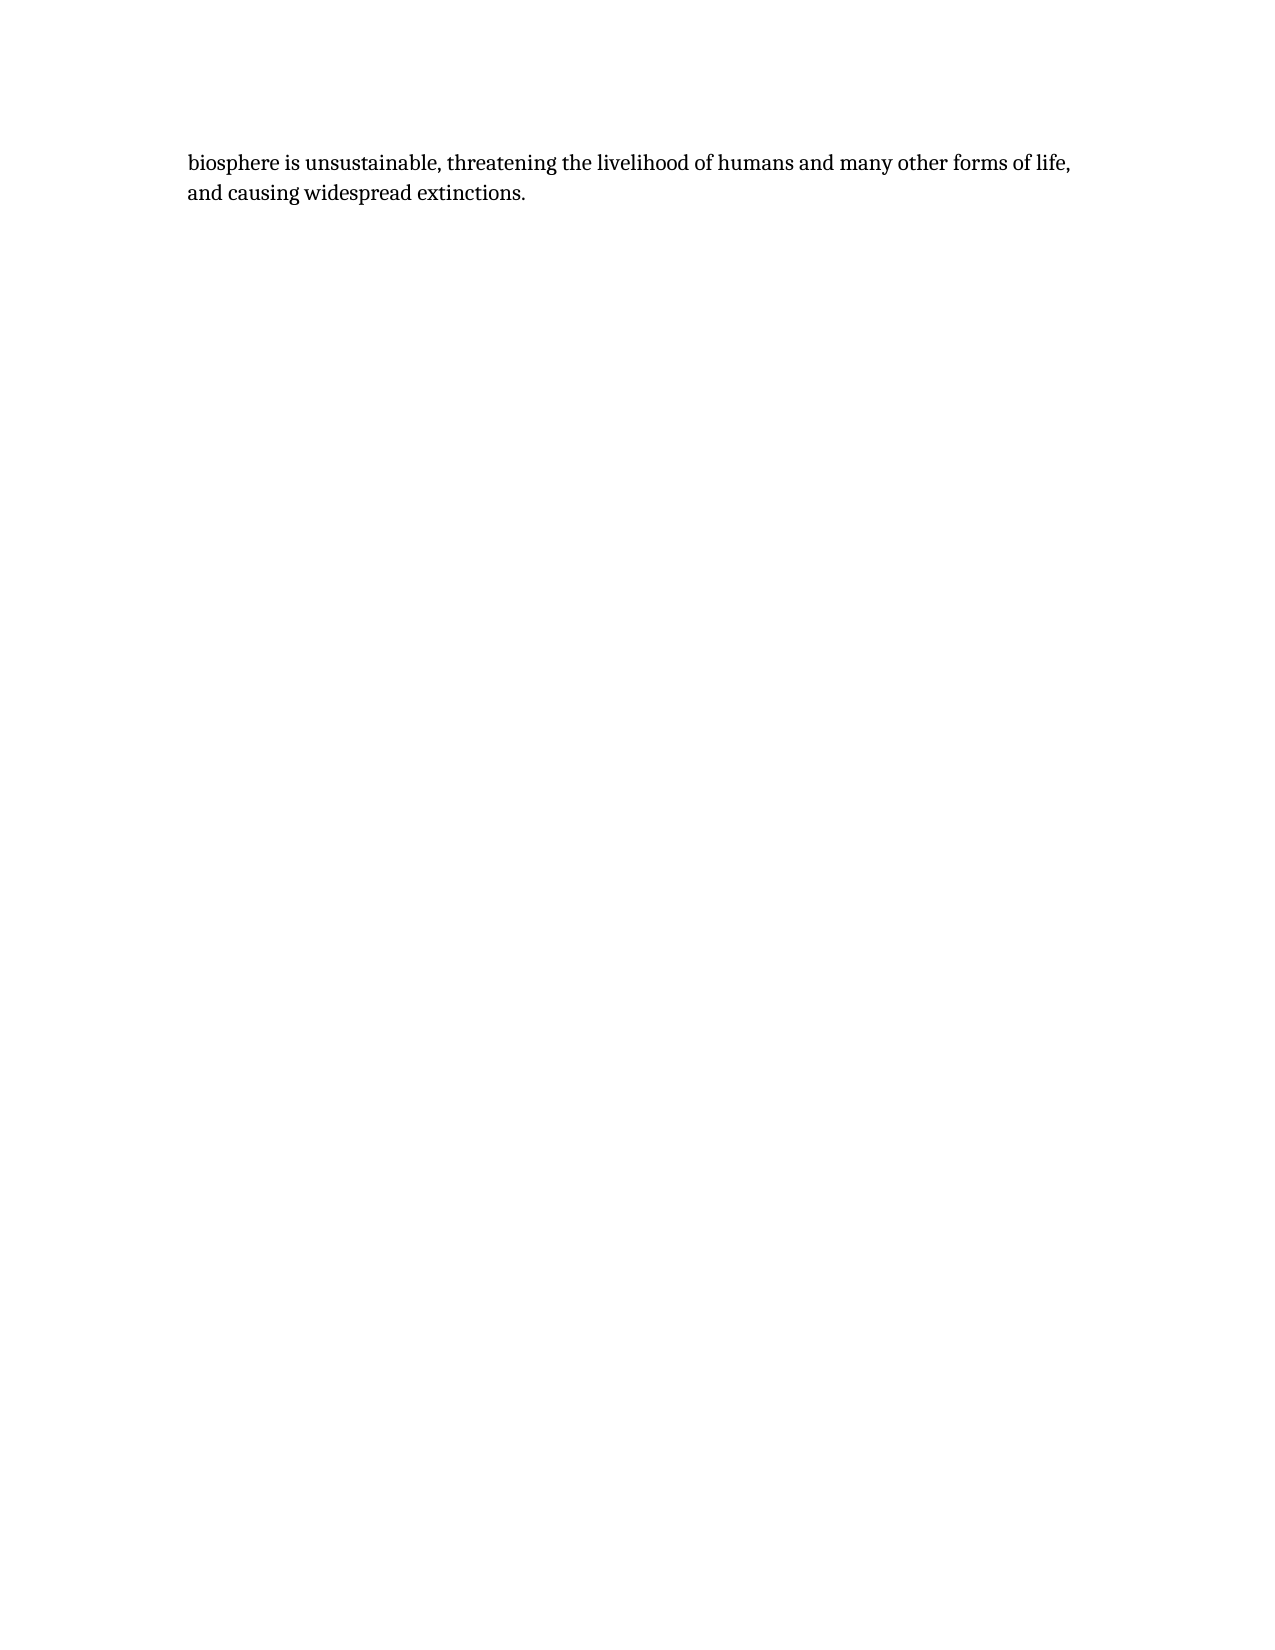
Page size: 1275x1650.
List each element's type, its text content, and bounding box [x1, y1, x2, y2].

text biosphere is unsustainable, threatening the livelihood of humans and many other forms of life, and causing widespread extinctions. [187, 150, 1087, 207]
